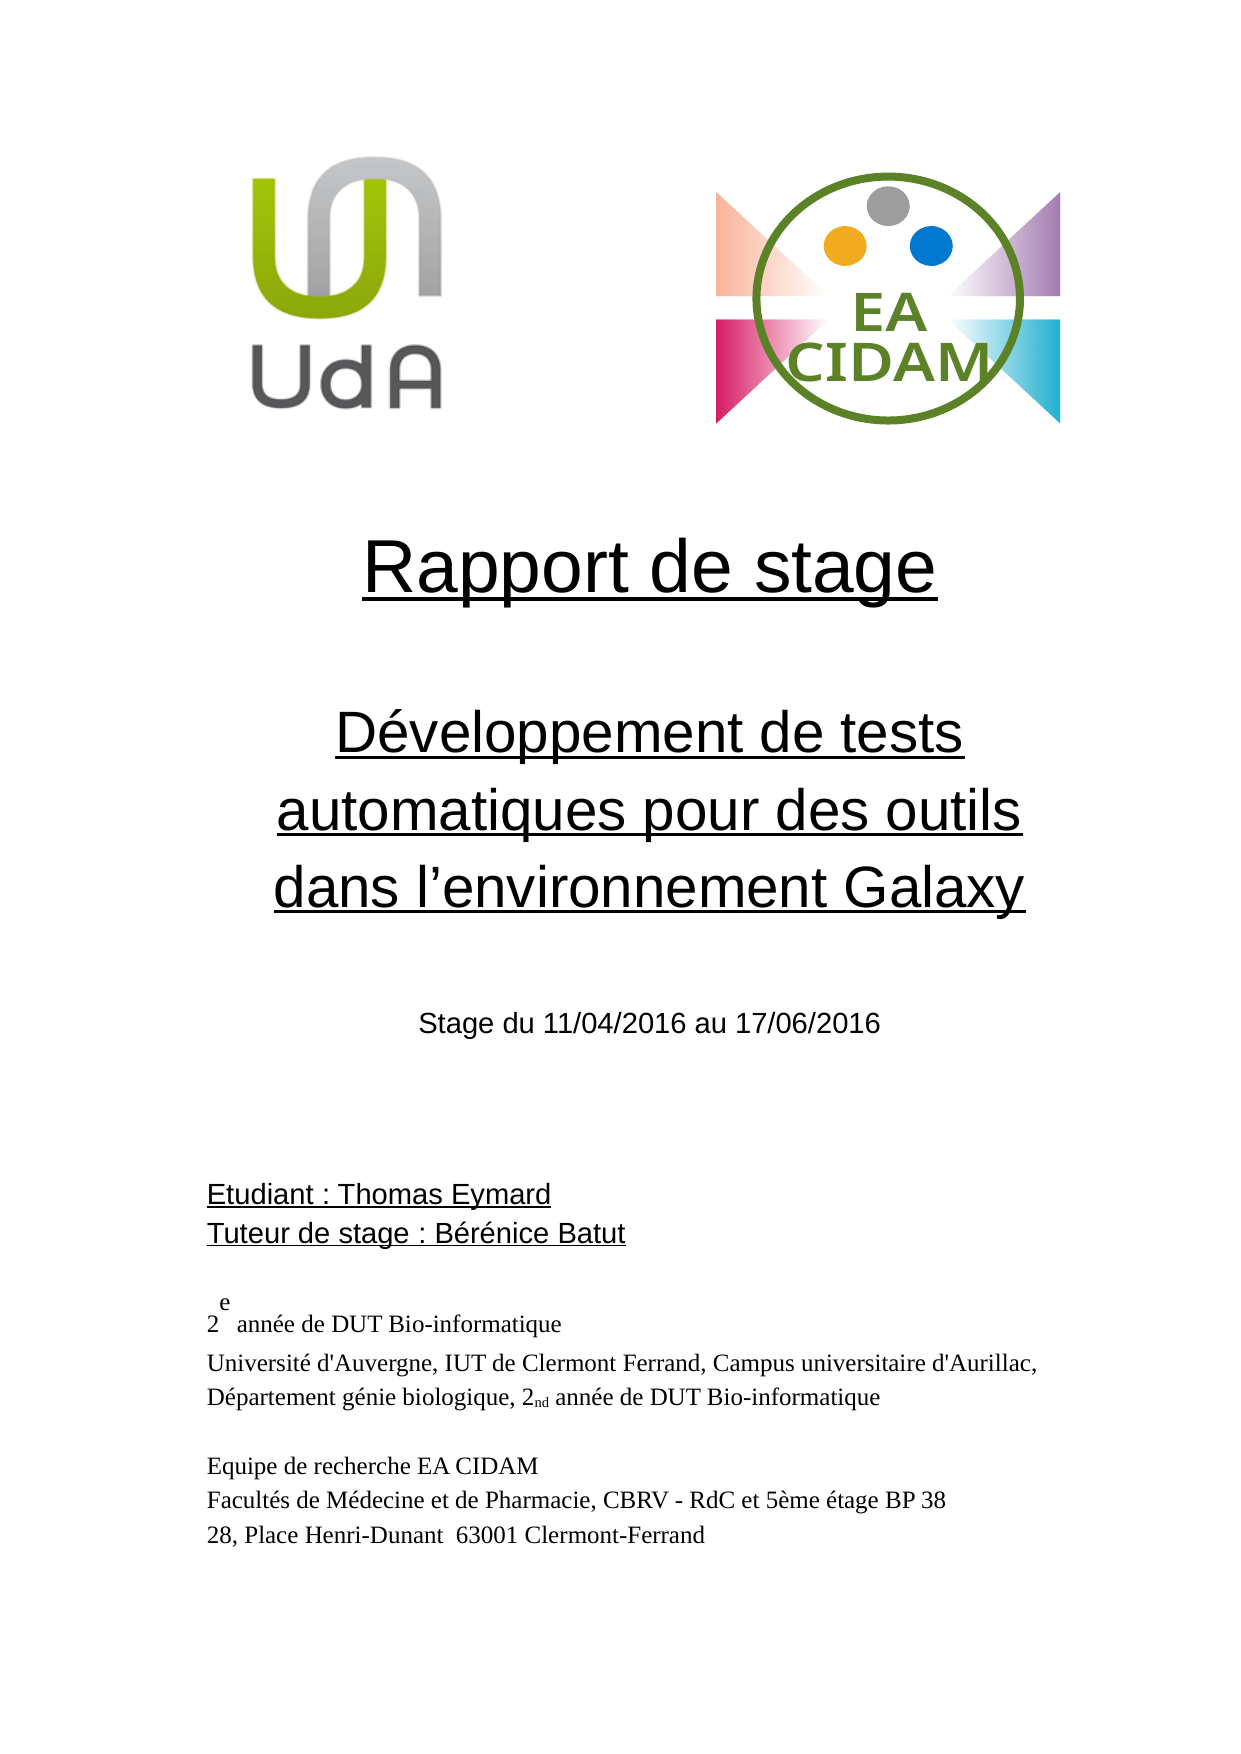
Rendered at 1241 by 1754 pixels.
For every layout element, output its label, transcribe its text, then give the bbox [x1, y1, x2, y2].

text Stage du 11/04/2016 au 17/06/2016 [207, 1007, 1093, 1040]
text Développement de tests automatiques pour des outils dans l’environnement Galaxy [207, 698, 1093, 919]
text Rapport de stage [207, 522, 1093, 608]
text 2e année de DUT Bio-informatique [207, 1287, 1093, 1338]
text Université d'Auvergne, IUT de Clermont Ferrand, Campus universitaire d'Aurillac, Département génie biologique, 2nd année de DUT Bio-informatique [207, 1348, 1093, 1411]
text 28, Place Henri-Dunant 63001 Clermont-Ferrand [207, 1520, 1093, 1549]
text Tuteur de stage : Bérénice Batut [207, 1216, 1093, 1249]
text Equipe de recherche EA CIDAM [207, 1451, 1093, 1480]
text Facultés de Médecine et de Pharmacie, CBRV - RdC et 5ème étage BP 38 [207, 1486, 1093, 1514]
picture [225, 150, 469, 416]
text Etudiant : Thomas Eymard [207, 1177, 1093, 1211]
